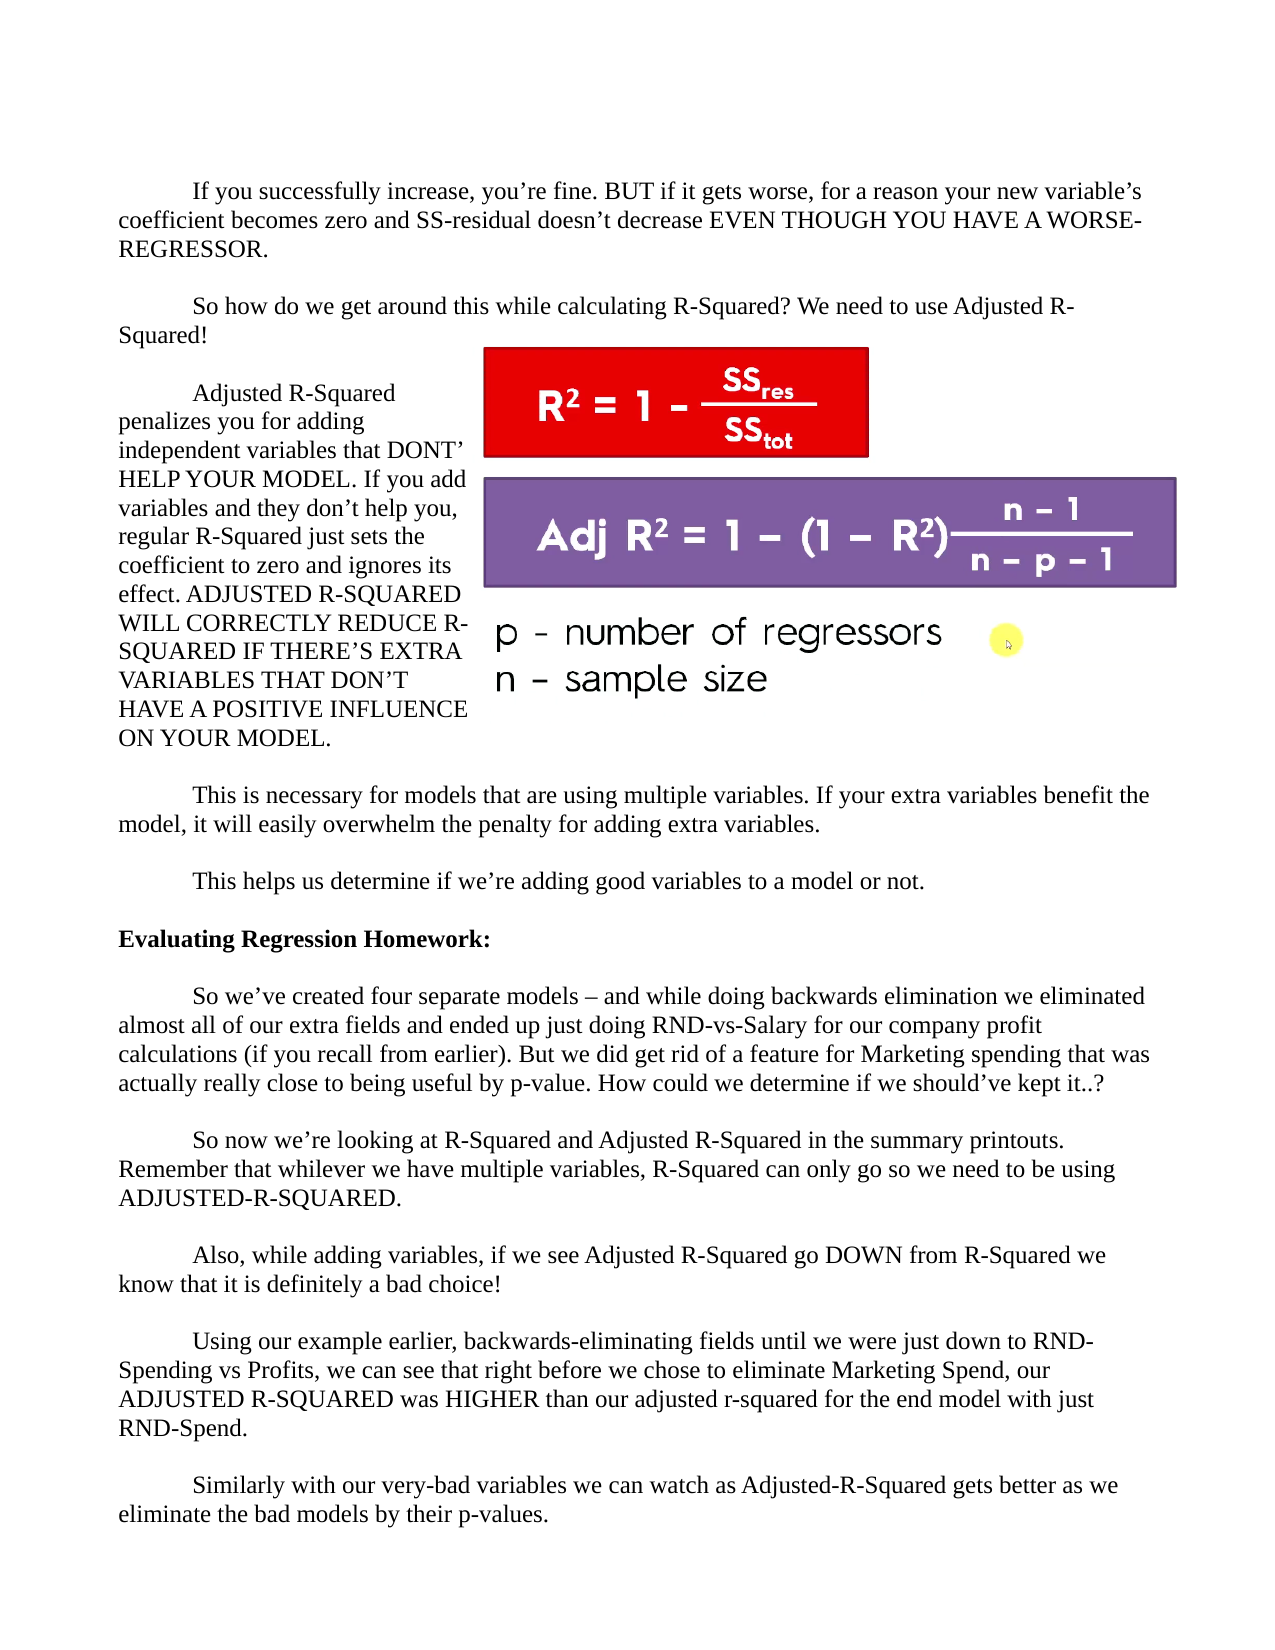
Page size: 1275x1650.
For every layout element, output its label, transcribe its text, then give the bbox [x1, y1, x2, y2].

text If you successfully increase, you’re fine. BUT if it gets worse, for a reason your new variable’s coefficient becomes zero and SS-residual doesn’t decrease EVEN THOUGH YOU HAVE A WORSE-REGRESSOR. [118, 176, 1157, 263]
text Also, while adding variables, if we see Adjusted R-Squared go DOWN from R-Squared we know that it is definitely a bad choice! [118, 1240, 1157, 1298]
text So how do we get around this while calculating R-Squared? We need to use Adjusted R-Squared! [118, 291, 1157, 349]
text So we’ve created four separate models – and while doing backwards elimination we eliminated almost all of our extra fields and ended up just doing RND-vs-Salary for our company profit calculations (if you recall from earlier). But we did get rid of a feature for Marketing spending that was actually really close to being useful by p-value. How could we determine if we should’ve kept it..? [118, 981, 1157, 1096]
text Similarly with our very-bad variables we can watch as Adjusted-R-Squared gets better as we eliminate the bad models by their p-values. [118, 1470, 1157, 1528]
text Evaluating Regression Homework: [118, 924, 1157, 953]
text Using our example earlier, backwards-eliminating fields until we were just down to RND-Spending vs Profits, we can see that right before we chose to eliminate Marketing Spend, our ADJUSTED R-SQUARED was HIGHER than our adjusted r-squared for the end model with just RND-Spend. [118, 1326, 1157, 1441]
text This helps us determine if we’re adding good variables to a model or not. [118, 866, 1157, 895]
text So now we’re looking at R-Squared and Adjusted R-Squared in the summary printouts. Remember that whilever we have multiple variables, R-Squared can only go so we need to be using ADJUSTED-R-SQUARED. [118, 1125, 1157, 1211]
picture [471, 339, 1203, 724]
text This is necessary for models that are using multiple variables. If your extra variables benefit the model, it will easily overwhelm the penalty for adding extra variables. [118, 780, 1157, 838]
text Adjusted R-Squared penalizes you for adding independent variables that DONT’ HELP YOUR MODEL. If you add variables and they don’t help you, regular R-Squared just sets the coefficient to zero and ignores its effect. ADJUSTED R-SQUARED WILL CORRECTLY REDUCE R-SQUARED IF THERE’S EXTRA VARIABLES THAT DON’T HAVE A POSITIVE INFLUENCE ON YOUR MODEL. [118, 378, 1157, 751]
